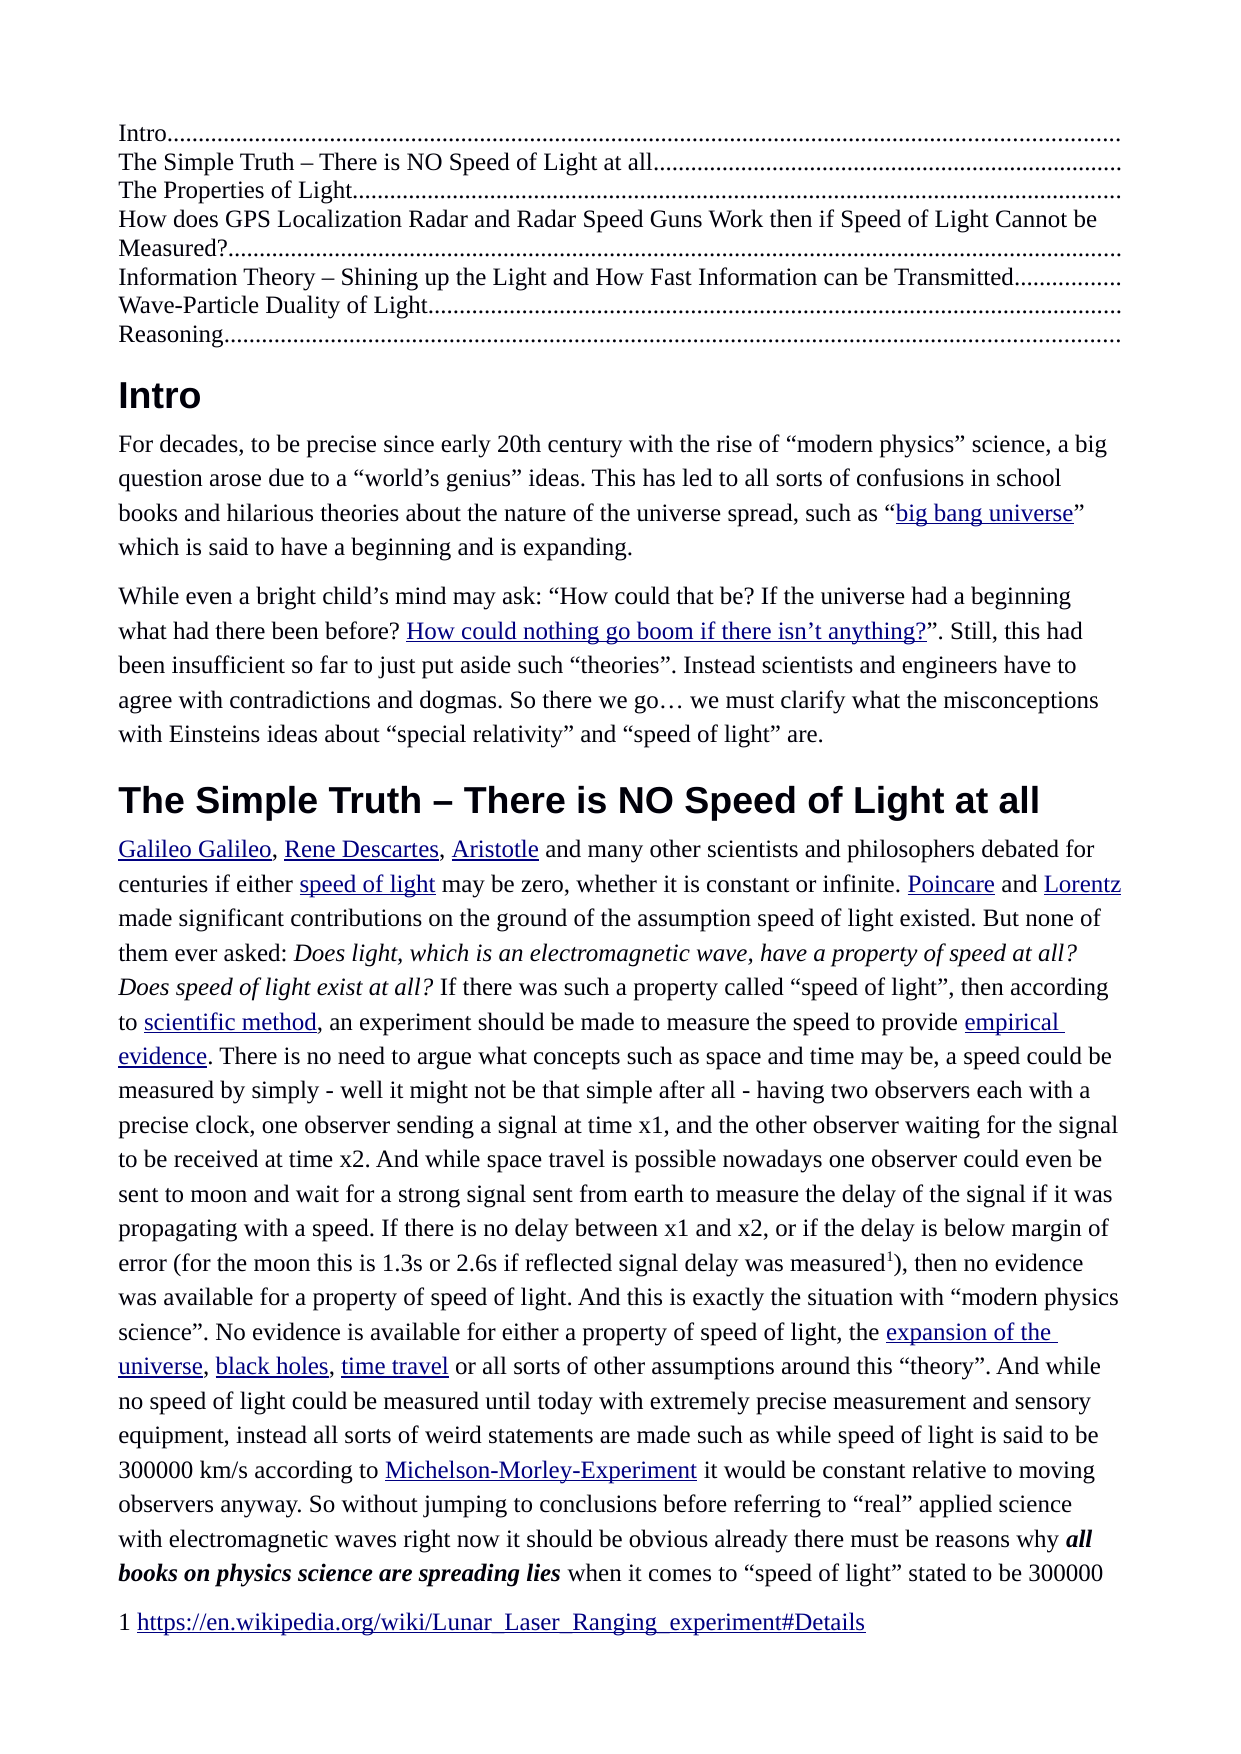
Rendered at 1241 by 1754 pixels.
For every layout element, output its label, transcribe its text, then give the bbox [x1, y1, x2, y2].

text Reasoning [118, 319, 1122, 348]
text Wave-Particle Duality of Light [118, 291, 1122, 319]
text Information Theory – Shining up the Light and How Fast Information can be Transmitted [118, 262, 1122, 291]
text For decades, to be precise since early 20th century with the rise of “modern physics” science, a big question arose due to a “world’s genius” ideas. This has led to all sorts of confusions in school books and hilarious theories about the nature of the universe spread, such as “big bang universe” which is said to have a beginning and is expanding. [118, 429, 1122, 561]
subtitle Intro [118, 373, 1122, 416]
subtitle The Simple Truth – There is NO Speed of Light at all [118, 779, 1122, 822]
text The Simple Truth – There is NO Speed of Light at all [118, 147, 1122, 176]
text The Properties of Light [118, 176, 1122, 204]
text https://en.wikipedia.org/wiki/Lunar_Laser_Ranging_experiment#Details [118, 1607, 1122, 1636]
text How does GPS Localization Radar and Radar Speed Guns Work then if Speed of Light Cannot be Measured? [118, 204, 1122, 262]
text While even a bright child’s mind may ask: “How could that be? If the universe had a beginning what had there been before? How could nothing go boom if there isn’t anything?”. Still, this had been insufficient so far to just put aside such “theories”. Instead scientists and engineers have to agree with contradictions and dogmas. So there we go… we must clarify what the misconceptions with Einsteins ideas about “special relativity” and “speed of light” are. [118, 581, 1122, 748]
text Intro [118, 118, 1122, 147]
text Galileo Galileo, Rene Descartes, Aristotle and many other scientists and philosophers debated for centuries if either speed of light may be zero, whether it is constant or infinite. Poincare and Lorentz made significant contributions on the ground of the assumption speed of light existed. But none of them ever asked: Does light, which is an electromagnetic wave, have a property of speed at all? Does speed of light exist at all? If there was such a property called “speed of light”, then according to scientific method, an experiment should be made to measure the speed to provide empirical evidence. There is no need to argue what concepts such as space and time may be, a speed could be measured by simply - well it might not be that simple after all - having two observers each with a precise clock, one observer sending a signal at time x1, and the other observer waiting for the signal to be received at time x2. And while space travel is possible nowadays one observer could even be sent to moon and wait for a strong signal sent from earth to measure the delay of the signal if it was propagating with a speed. If there is no delay between x1 and x2, or if the delay is below margin of error (for the moon this is 1.3s or 2.6s if reflected signal delay was measured), then no evidence was available for a property of speed of light. And this is exactly the situation with “modern physics science”. No evidence is available for either a property of speed of light, the expansion of the universe, black holes, time travel or all sorts of other assumptions around this “theory”. And while no speed of light could be measured until today with extremely precise measurement and sensory equipment, instead all sorts of weird statements are made such as while speed of light is said to be 300000 km/s according to Michelson-Morley-Experiment it would be constant relative to moving observers anyway. So without jumping to conclusions before referring to “real” applied science with electromagnetic waves right now it should be obvious already there must be reasons why all books on physics science are spreading lies when it comes to “speed of light” stated to be 300000 [118, 834, 1122, 1587]
